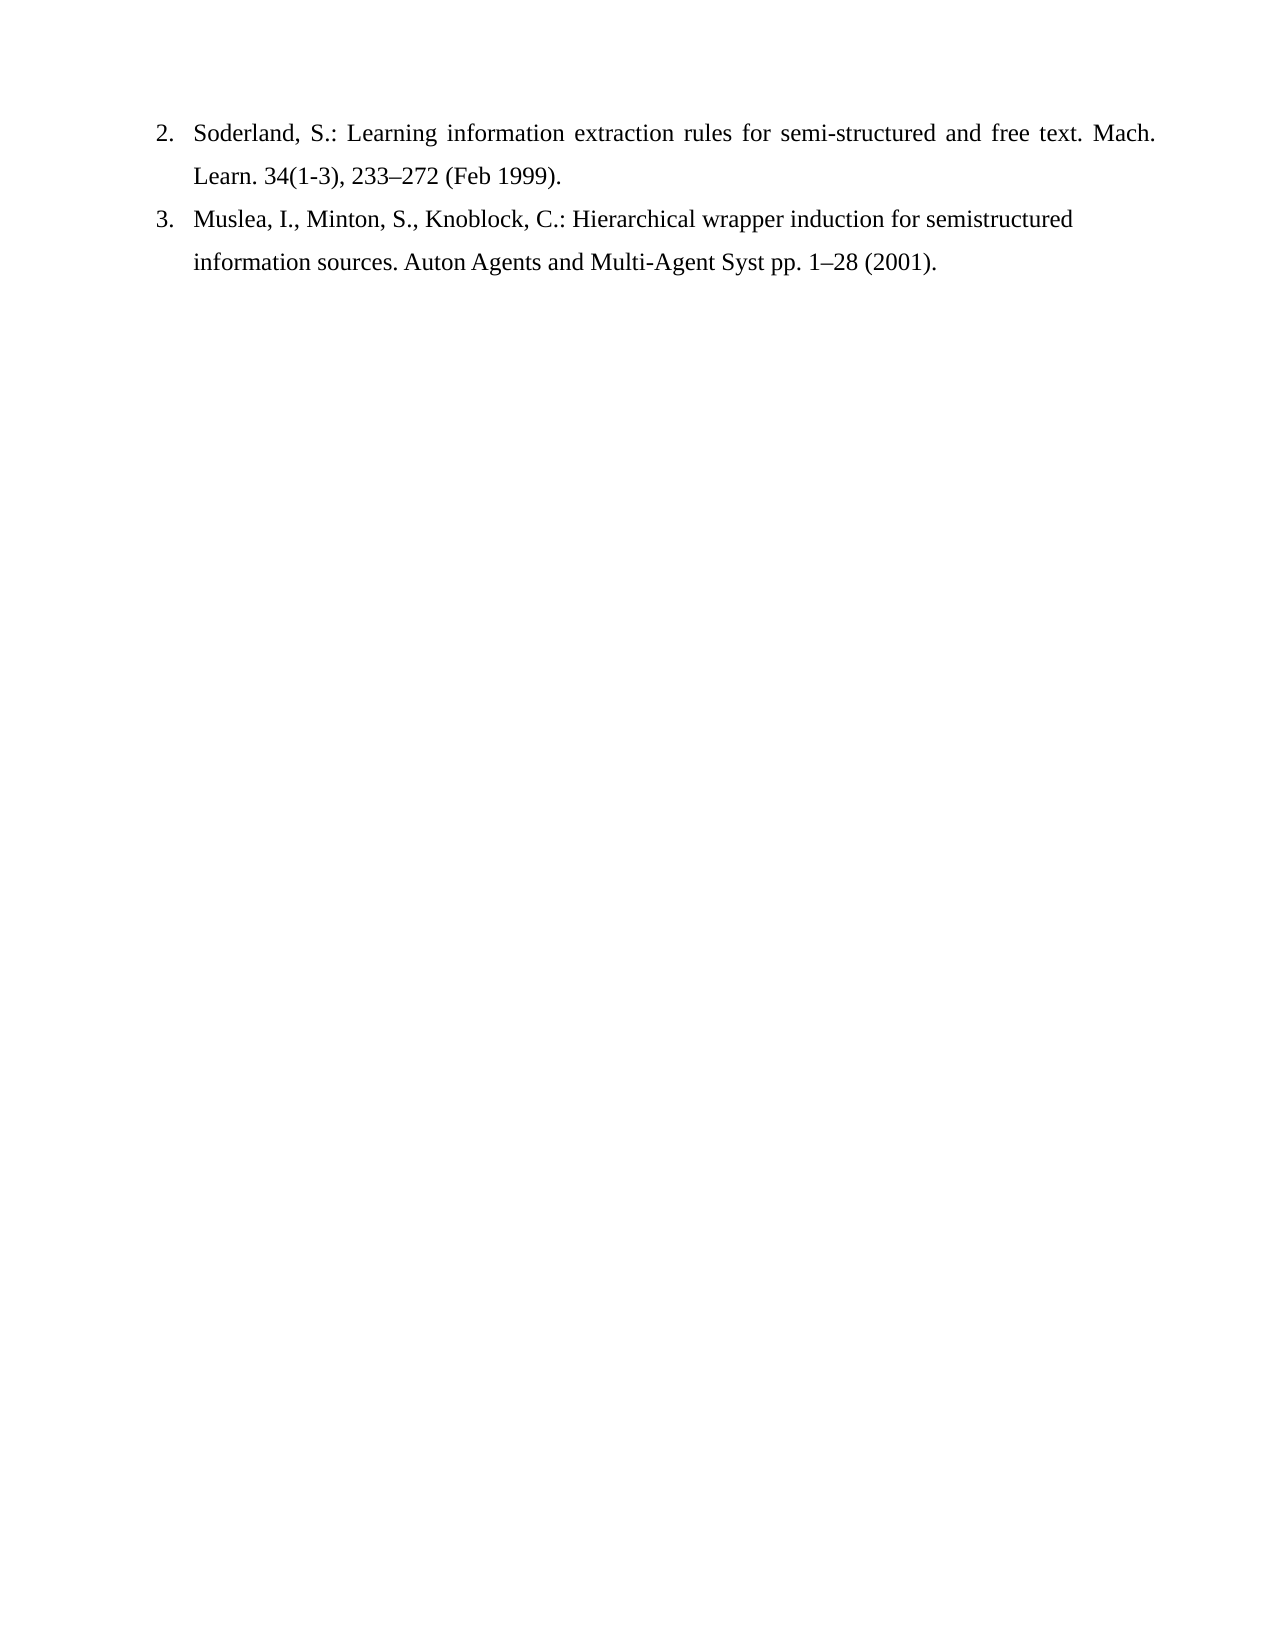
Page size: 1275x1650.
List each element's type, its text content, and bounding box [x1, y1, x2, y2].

list Soderland, S.: Learning information extraction rules for semi-structured and free text. Mach. Learn. 34(1-3), 233–272 (Feb 1999). [156, 118, 1157, 190]
list Muslea, I., Minton, S., Knoblock, C.: Hierarchical wrapper induction for semistructured information sources. Auton Agents and Multi-Agent Syst pp. 1–28 (2001). [156, 204, 1157, 276]
